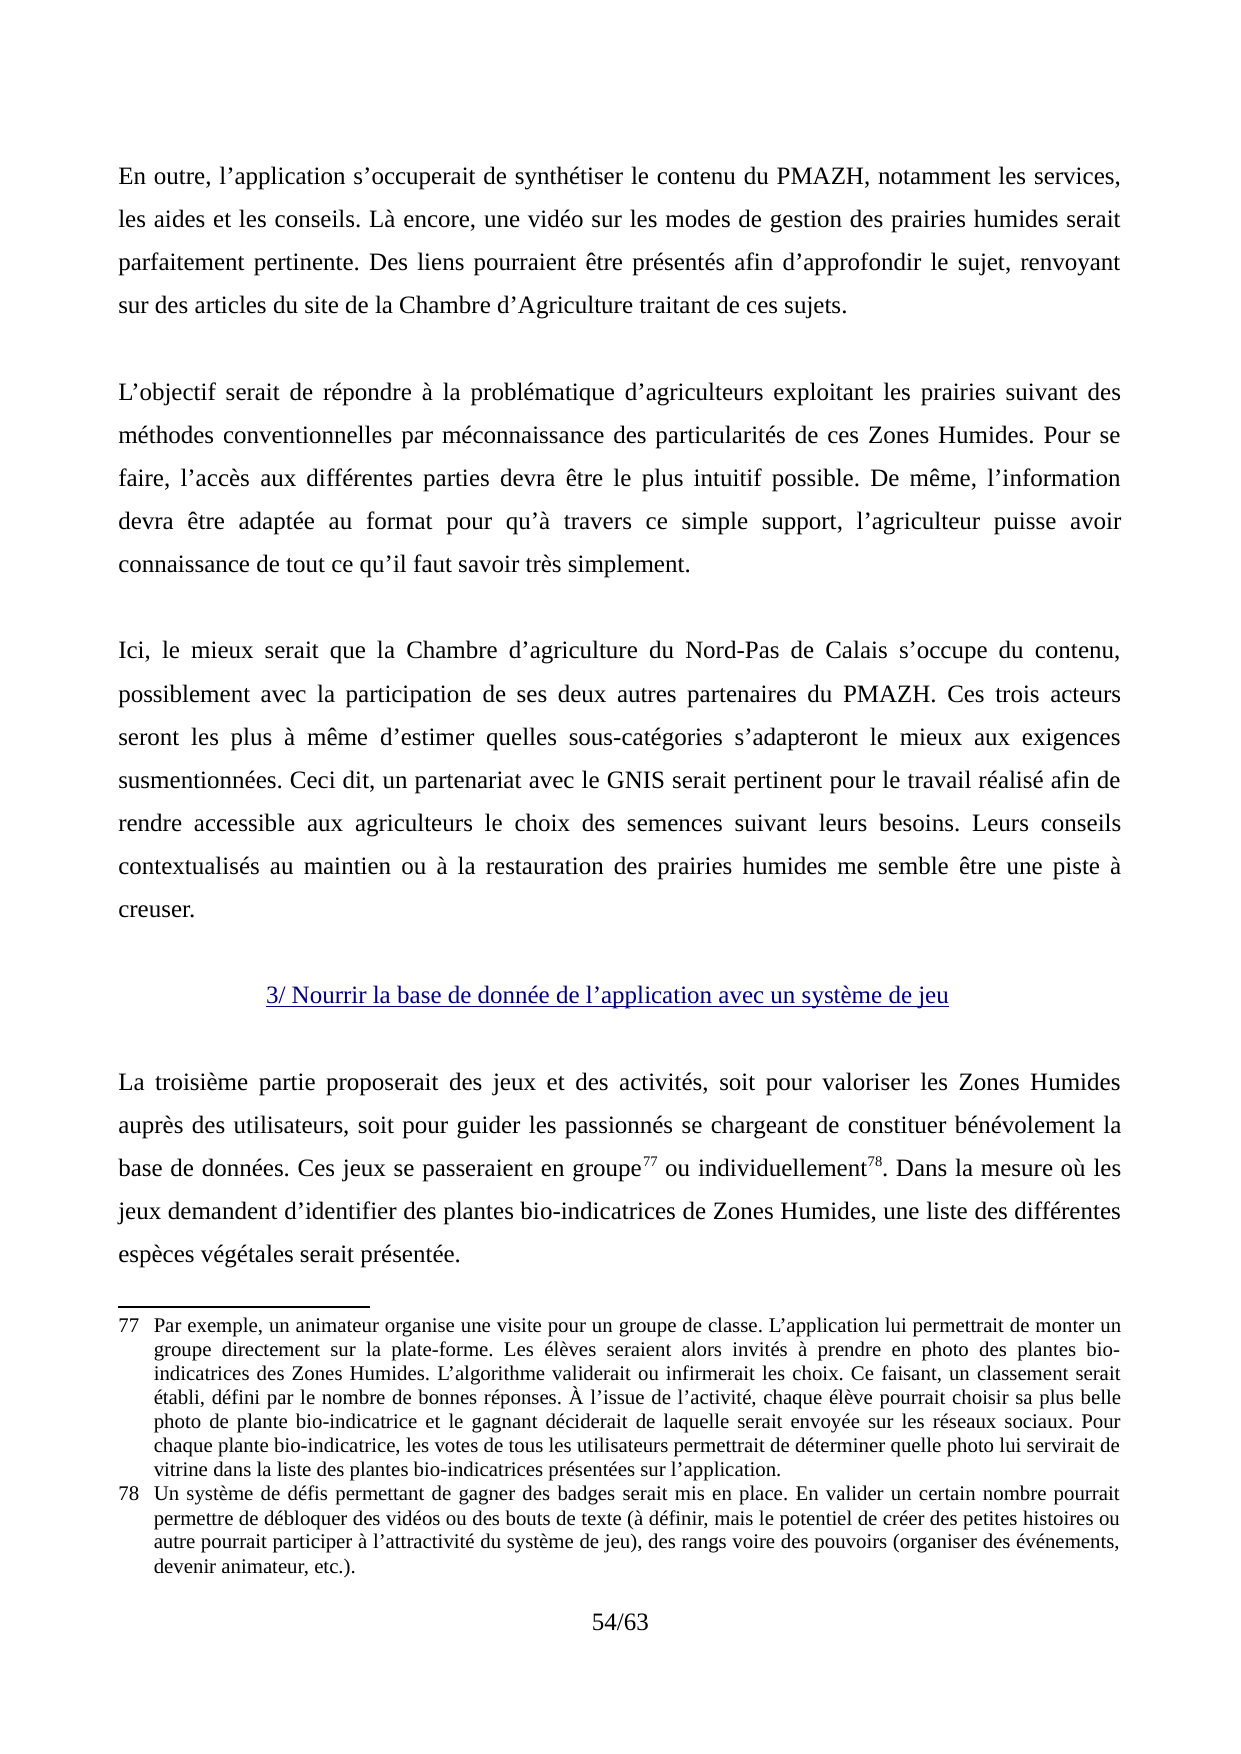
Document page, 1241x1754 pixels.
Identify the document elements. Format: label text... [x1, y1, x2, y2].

text L’objectif serait de répondre à la problématique d’agriculteurs exploitant les prairies suivant des méthodes conventionnelles par méconnaissance des particularités de ces Zones Humides. Pour se faire, l’accès aux différentes parties devra être le plus intuitif possible. De même, l’information devra être adaptée au format pour qu’à travers ce simple support, l’agriculteur puisse avoir connaissance de tout ce qu’il faut savoir très simplement. [118, 377, 1122, 578]
text Par exemple, un animateur organise une visite pour un groupe de classe. L’application lui permettrait de monter un groupe directement sur la plate-forme. Les élèves seraient alors invités à prendre en photo des plantes bio-indicatrices des Zones Humides. L’algorithme validerait ou infirmerait les choix. Ce faisant, un classement serait établi, défini par le nombre de bonnes réponses. À l’issue de l’activité, chaque élève pourrait choisir sa plus belle photo de plante bio-indicatrice et le gagnant déciderait de laquelle serait envoyée sur les réseaux sociaux. Pour chaque plante bio-indicatrice, les votes de tous les utilisateurs permettrait de déterminer quelle photo lui servirait de vitrine dans la liste des plantes bio-indicatrices présentées sur l’application. [118, 1313, 1122, 1481]
text 3/ Nourrir la base de donnée de l’application avec un système de jeu [118, 981, 1122, 1009]
text Ici, le mieux serait que la Chambre d’agriculture du Nord-Pas de Calais s’occupe du contenu, possiblement avec la participation de ses deux autres partenaires du PMAZH. Ces trois acteurs seront les plus à même d’estimer quelles sous-catégories s’adapteront le mieux aux exigences susmentionnées. Ceci dit, un partenariat avec le GNIS serait pertinent pour le travail réalisé afin de rendre accessible aux agriculteurs le choix des semences suivant leurs besoins. Leurs conseils contextualisés au maintien ou à la restauration des prairies humides me semble être une piste à creuser. [118, 636, 1122, 923]
text La troisième partie proposerait des jeux et des activités, soit pour valoriser les Zones Humides auprès des utilisateurs, soit pour guider les passionnés se chargeant de constituer bénévolement la base de données. Ces jeux se passeraient en groupe ou individuellement. Dans la mesure où les jeux demandent d’identifier des plantes bio-indicatrices de Zones Humides, une liste des différentes espèces végétales serait présentée. [118, 1067, 1122, 1268]
text En outre, l’application s’occuperait de synthétiser le contenu du PMAZH, notamment les services, les aides et les conseils. Là encore, une vidéo sur les modes de gestion des prairies humides serait parfaitement pertinente. Des liens pourraient être présentés afin d’approfondir le sujet, renvoyant sur des articles du site de la Chambre d’Agriculture traitant de ces sujets. [118, 161, 1122, 319]
text Un système de défis permettant de gagner des badges serait mis en place. En valider un certain nombre pourrait permettre de débloquer des vidéos ou des bouts de texte (à définir, mais le potentiel de créer des petites histoires ou autre pourrait participer à l’attractivité du système de jeu), des rangs voire des pouvoirs (organiser des événements, devenir animateur, etc.). [118, 1481, 1122, 1578]
